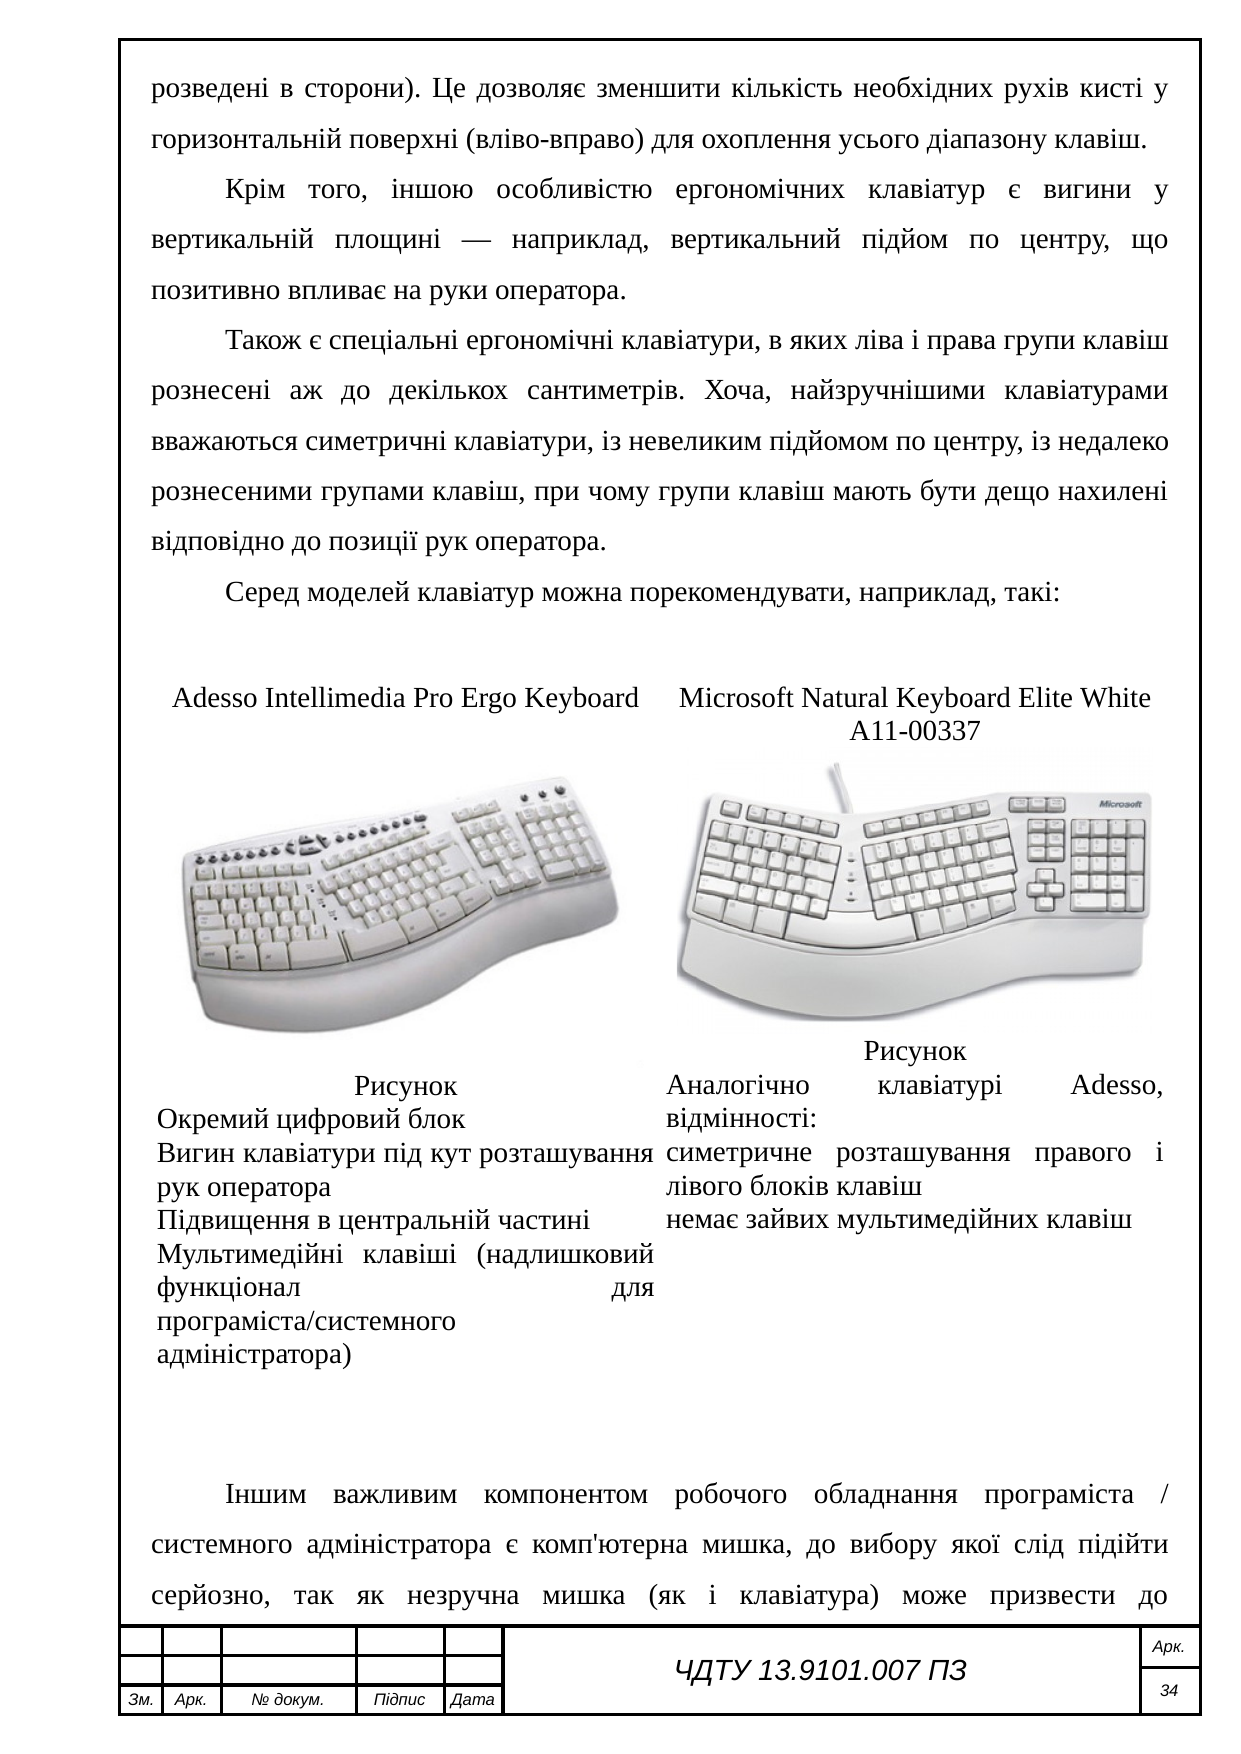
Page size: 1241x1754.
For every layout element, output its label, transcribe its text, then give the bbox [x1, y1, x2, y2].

picture [676, 747, 1153, 1034]
text Також є спеціальні ергономічні клавіатури, в яких ліва і права групи клавіш рознесені аж до декількох сантиметрів. Хоча, найзручнішими клавіатурами вважаються симетричні клавіатури, із невеликим підйомом по центру, із недалеко рознесеними групами клавіш, при чому групи клавіш мають бути дещо нахилені відповідно до позиції рук оператора. [151, 322, 1170, 557]
text Іншим важливим компонентом робочого обладнання програміста / системного адміністратора є комп'ютерна мишка, до вибору якої слід підійти серйозно, так як незручна мишка (як і клавіатура) може призвести до [151, 1476, 1170, 1610]
table_header Adesso Intellimedia Pro Ergo Keyboard Рисунок Окремий цифровий блок Вигин клавіатури під кут розташування рук оператора Підвищення в центральній частині Мультимедійні клавіші (надлишковий функціонал для програміста/системного адміністратора) [151, 674, 660, 1376]
text Серед моделей клавіатур можна порекомендувати, наприклад, такі: [151, 574, 1170, 607]
table_header Microsoft Natural Keyboard Elite White A11-00337 Рисунок Аналогічно клавіатурі Adesso, відмінності: симетричне розташування правого і лівого блоків клавіш немає зайвих мультимедійних клавіш [660, 674, 1170, 1376]
text розведені в сторони). Це дозволяє зменшити кількість необхідних рухів кисті у горизонтальній поверхні (вліво-вправо) для охоплення усього діапазону клавіш. [151, 71, 1170, 154]
text Крім того, іншою особливістю ергономічних клавіатур є вигини у вертикальній площині — наприклад, вертикальний підйом по центру, що позитивно впливає на руки оператора. [151, 171, 1170, 305]
picture [167, 747, 644, 1068]
